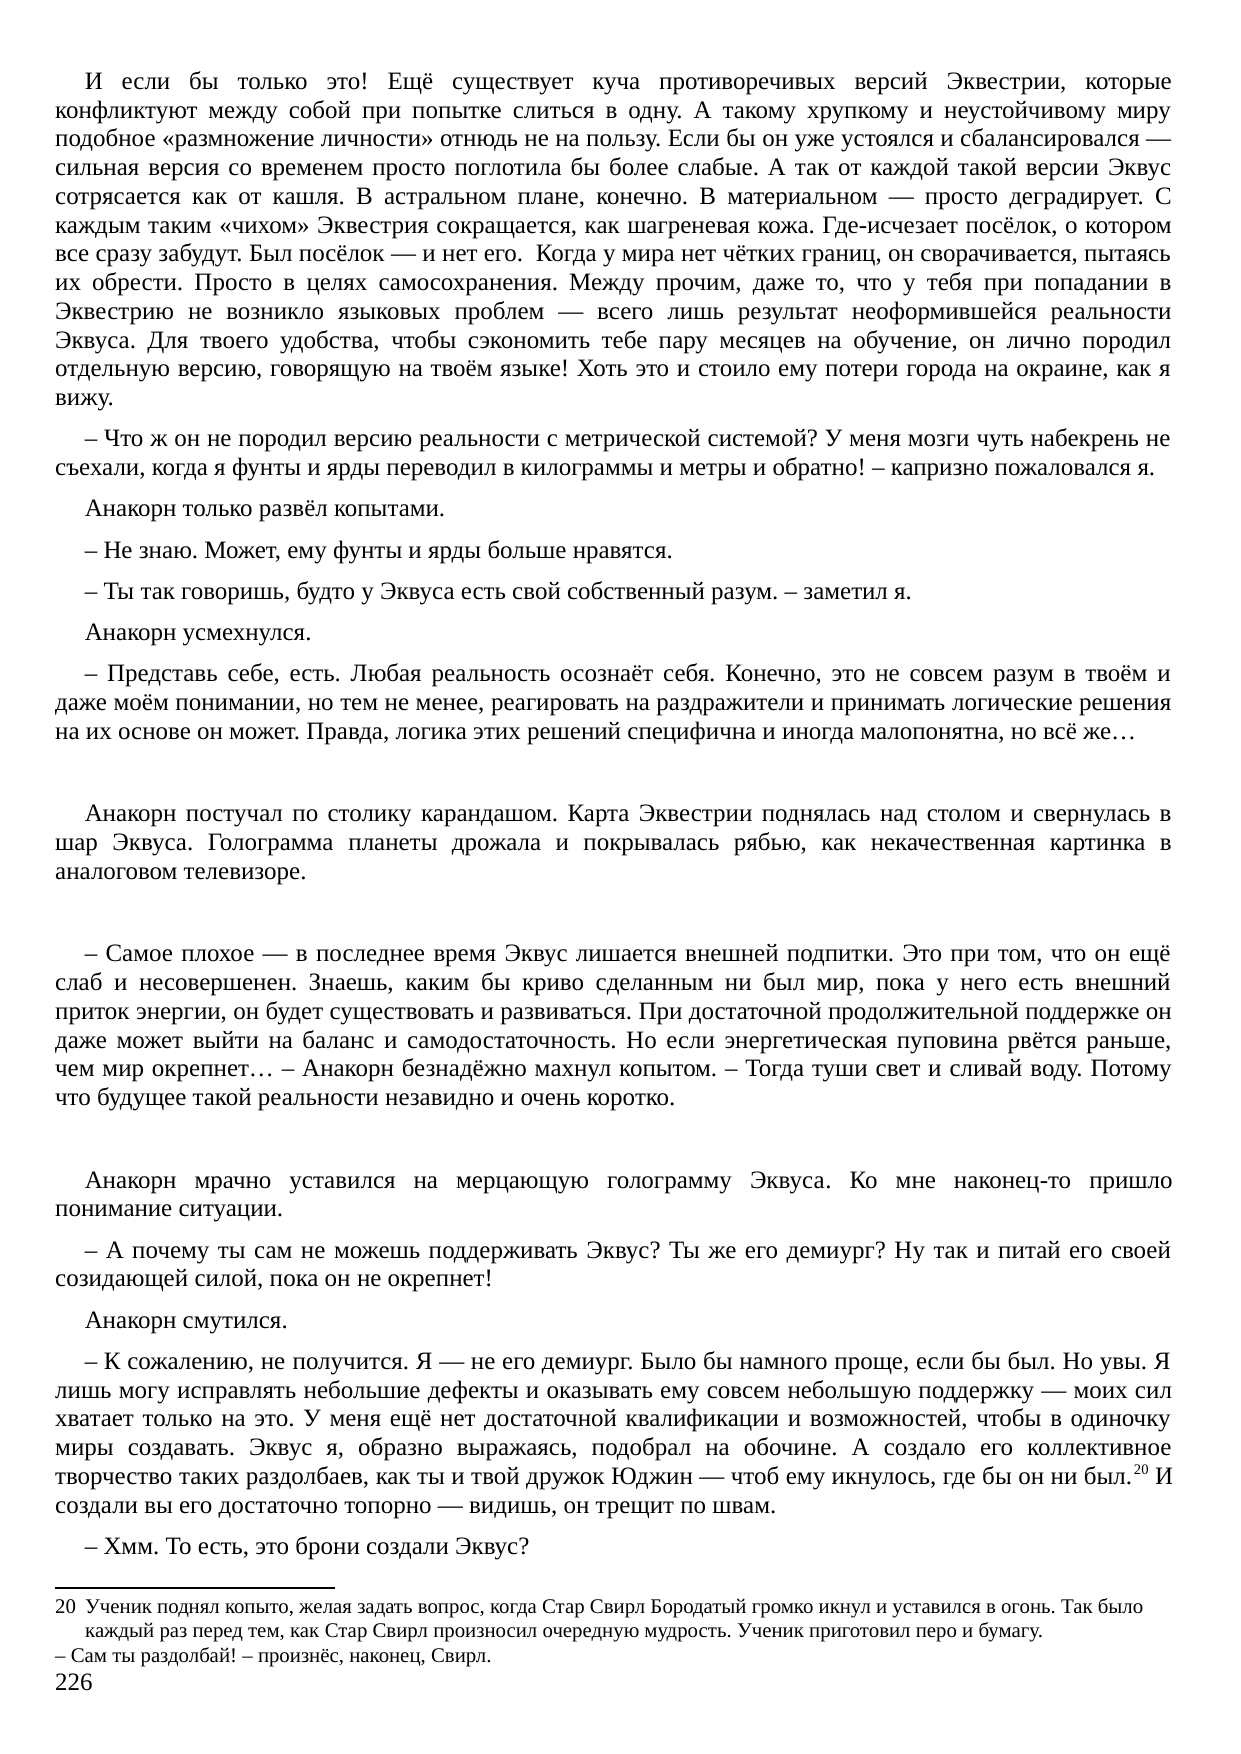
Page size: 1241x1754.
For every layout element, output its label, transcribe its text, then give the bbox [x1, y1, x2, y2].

text Анакорн только развёл копытами. [55, 493, 1173, 522]
text – Не знаю. Может, ему фунты и ярды больше нравятся. [55, 535, 1173, 563]
text Анакорн усмехнулся. [55, 617, 1173, 646]
text Анакорн мрачно уставился на мерцающую голограмму Эквуса. Ко мне наконец-то пришло понимание ситуации. [55, 1165, 1173, 1222]
text Анакорн постучал по столику карандашом. Карта Эквестрии поднялась над столом и свернулась в шар Эквуса. Голограмма планеты дрожала и покрывалась рябью, как некачественная картинка в аналоговом телевизоре. [55, 798, 1173, 885]
text Анакорн смутился. [55, 1305, 1173, 1333]
text И если бы только это! Ещё существует куча противоречивых версий Эквестрии, которые конфликтуют между собой при попытке слиться в одну. А такому хрупкому и неустойчивому миру подобное «размножение личности» отнюдь не на пользу. Если бы он уже устоялся и сбалансировался — сильная версия со временем просто поглотила бы более слабые. А так от каждой такой версии Эквус сотрясается как от кашля. В астральном плане, конечно. В материальном — просто деградирует. С каждым таким «чихом» Эквестрия сокращается, как шагреневая кожа. Где-исчезает посёлок, о котором все сразу забудут. Был посёлок — и нет его. Когда у мира нет чётких границ, он сворачивается, пытаясь их обрести. Просто в целях самосохранения. Между прочим, даже то, что у тебя при попадании в Эквестрию не возникло языковых проблем — всего лишь результат неоформившейся реальности Эквуса. Для твоего удобства, чтобы сэкономить тебе пару месяцев на обучение, он лично породил отдельную версию, говорящую на твоём языке! Хоть это и стоило ему потери города на окраине, как я вижу. [55, 66, 1173, 411]
text – Самое плохое — в последнее время Эквус лишается внешней подпитки. Это при том, что он ещё слаб и несовершенен. Знаешь, каким бы криво сделанным ни был мир, пока у него есть внешний приток энергии, он будет существовать и развиваться. При достаточной продолжительной поддержке он даже может выйти на баланс и самодостаточность. Но если энергетическая пуповина рвётся раньше, чем мир окрепнет… – Анакорн безнадёжно махнул копытом. – Тогда туши свет и сливай воду. Потому что будущее такой реальности незавидно и очень коротко. [55, 938, 1173, 1111]
text – Представь себе, есть. Любая реальность осознаёт себя. Конечно, это не совсем разум в твоём и даже моём понимании, но тем не менее, реагировать на раздражители и принимать логические решения на их основе он может. Правда, логика этих решений специфична и иногда малопонятна, но всё же… [55, 658, 1173, 745]
text – Ты так говоришь, будто у Эквуса есть свой собственный разум. – заметил я. [55, 576, 1173, 605]
text Ученик поднял копыто, желая задать вопрос, когда Стар Свирл Бородатый громко икнул и уставился в огонь. Так было каждый раз перед тем, как Стар Свирл произносил очередную мудрость. Ученик приготовил перо и бумагу. [55, 1594, 1173, 1642]
text – К сожалению, не получится. Я — не его демиург. Было бы намного проще, если бы был. Но увы. Я лишь могу исправлять небольшие дефекты и оказывать ему совсем небольшую поддержку — моих сил хватает только на это. У меня ещё нет достаточной квалификации и возможностей, чтобы в одиночку миры создавать. Эквус я, образно выражаясь, подобрал на обочине. А создало его коллективное творчество таких раздолбаев, как ты и твой дружок Юджин — чтоб ему икнулось, где бы он ни был. И создали вы его достаточно топорно — видишь, он трещит по швам. [55, 1346, 1173, 1518]
text – А почему ты сам не можешь поддерживать Эквус? Ты же его демиург? Ну так и питай его своей созидающей силой, пока он не окрепнет! [55, 1235, 1173, 1292]
text – Что ж он не породил версию реальности с метрической системой? У меня мозги чуть набекрень не съехали, когда я фунты и ярды переводил в килограммы и метры и обратно! – капризно пожаловался я. [55, 423, 1173, 481]
text – Хмм. То есть, это брони создали Эквус? [55, 1531, 1173, 1560]
text – Сам ты раздолбай! – произнёс, наконец, Свирл. [55, 1642, 1173, 1667]
